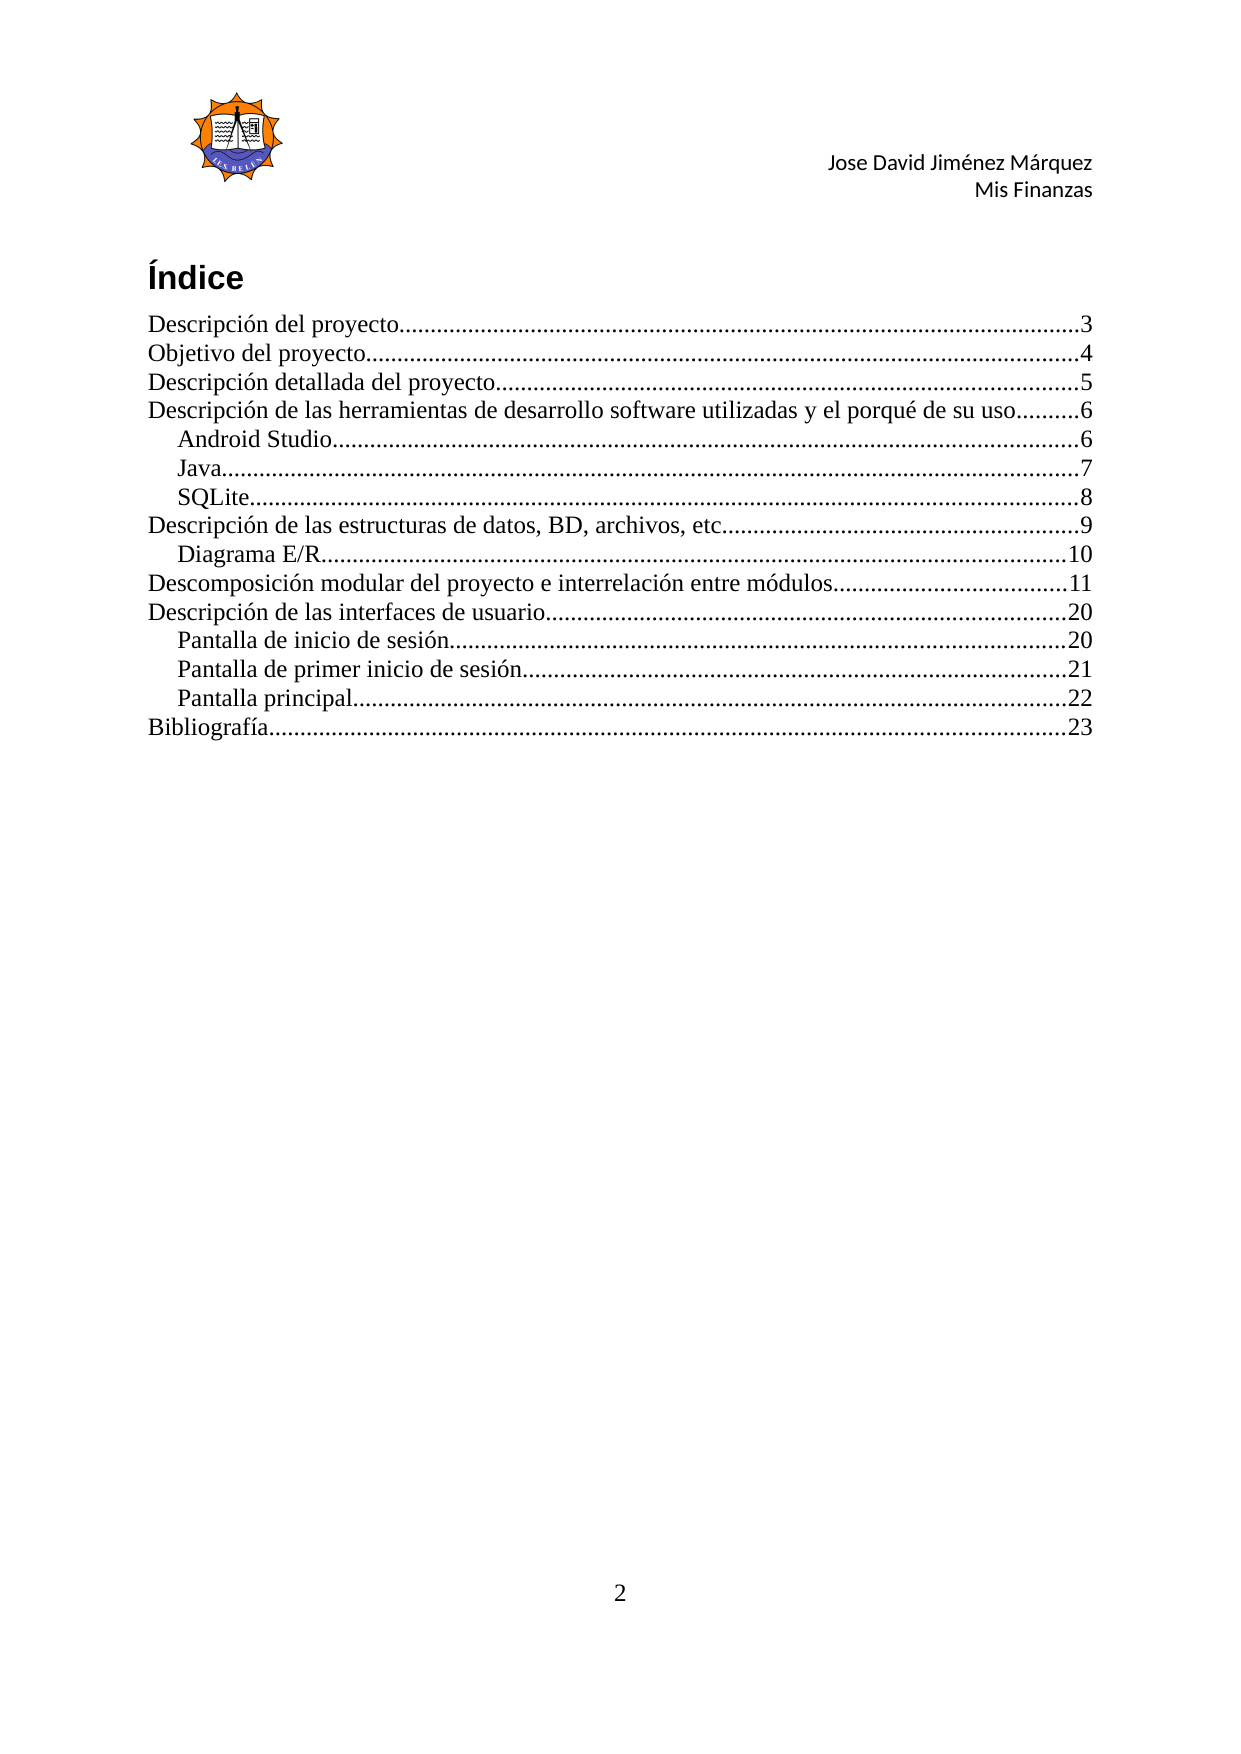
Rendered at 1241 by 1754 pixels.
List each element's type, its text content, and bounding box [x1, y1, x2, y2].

text Diagrama E/R 10 [177, 539, 1093, 568]
text Android Studio 6 [177, 424, 1093, 453]
text Descripción detallada del proyecto 5 [148, 367, 1093, 395]
text Descripción del proyecto 3 [148, 309, 1093, 338]
text Descomposición modular del proyecto e interrelación entre módulos 11 [148, 568, 1093, 597]
text Bibliografía 23 [148, 712, 1093, 740]
text Descripción de las estructuras de datos, BD, archivos, etc 9 [148, 510, 1093, 539]
text Pantalla de inicio de sesión 20 [177, 625, 1093, 654]
text SQLite 8 [177, 482, 1093, 510]
text Pantalla de primer inicio de sesión 21 [177, 654, 1093, 683]
text Objetivo del proyecto 4 [148, 338, 1093, 367]
subtitle Índice [148, 258, 1093, 297]
text Java 7 [177, 453, 1093, 482]
text Descripción de las herramientas de desarrollo software utilizadas y el porqué de su uso 6 [148, 395, 1093, 424]
text Pantalla principal 22 [177, 683, 1093, 712]
text Descripción de las interfaces de usuario 20 [148, 597, 1093, 625]
picture [181, 88, 294, 189]
